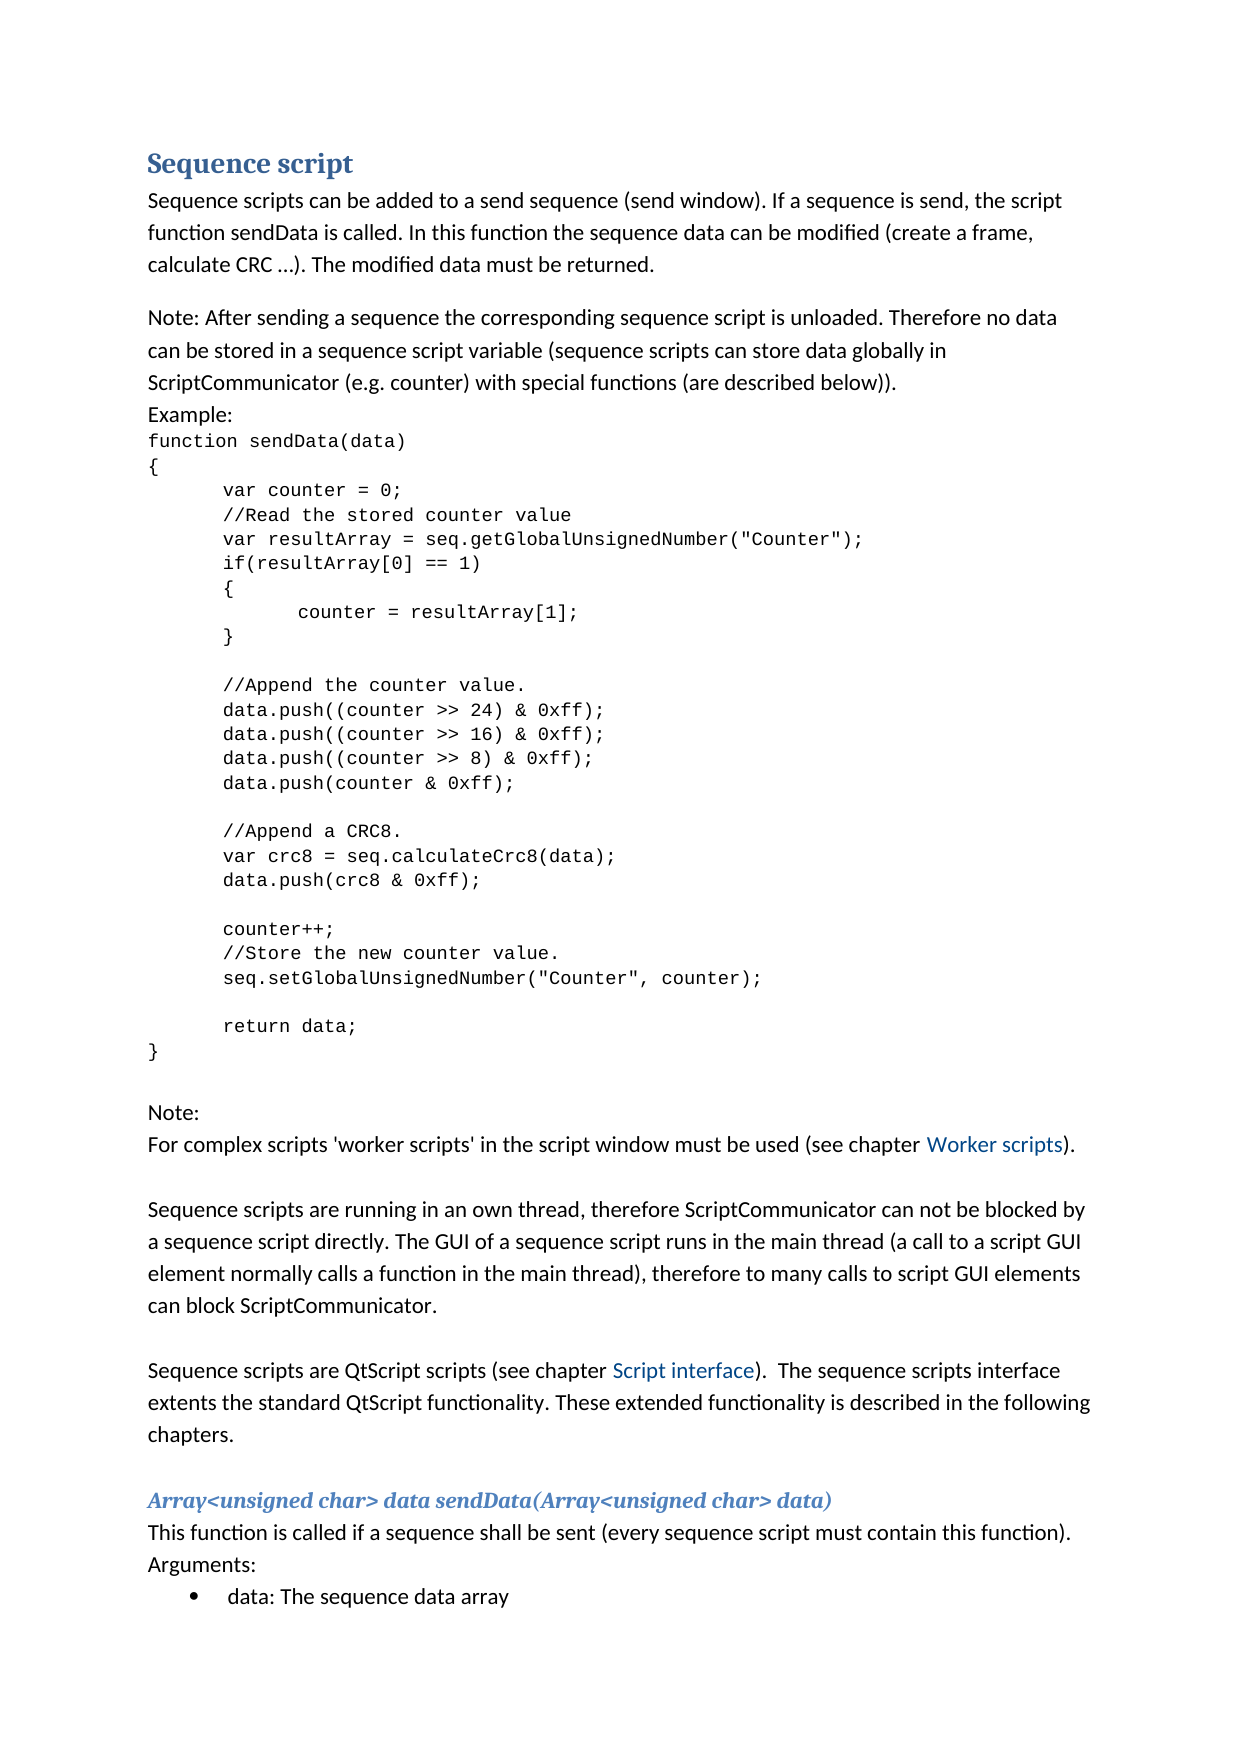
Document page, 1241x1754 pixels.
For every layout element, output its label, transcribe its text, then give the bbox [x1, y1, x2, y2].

text can block ScriptCommunicator. [148, 1291, 1093, 1319]
text { [148, 457, 1093, 478]
text //Append a CRC8. [148, 822, 1093, 843]
text data.push((counter >> 8) & 0xff); [148, 749, 1093, 770]
text Sequence scripts are QtScript scripts (see chapter Script interface). The sequence scripts interface extents the standard QtScript functionality. These extended functionality is described in the following chapters. [148, 1356, 1093, 1448]
text function sendData(data) [148, 432, 1093, 453]
text Arguments: [148, 1550, 1093, 1578]
text var resultArray = seq.getGlobalUnsignedNumber("Counter"); [148, 530, 1093, 551]
text Note: After sending a sequence the corresponding sequence script is unloaded. Therefore no data can be stored in a sequence script variable (sequence scripts can store data globally in ScriptCommunicator (e.g. counter) with special functions (are described below)). [148, 303, 1093, 396]
list data: The sequence data array [190, 1582, 1093, 1610]
text counter++; [148, 920, 1093, 941]
text //Store the new counter value. [148, 944, 1093, 965]
text var crc8 = seq.calculateCrc8(data); [148, 847, 1093, 868]
text data.push((counter >> 24) & 0xff); [148, 700, 1093, 722]
text seq.setGlobalUnsignedNumber("Counter", counter); [148, 968, 1093, 990]
text { [148, 578, 1093, 600]
text data.push(counter & 0xff); [148, 773, 1093, 795]
text This function is called if a sequence shall be sent (every sequence script must contain this function). [148, 1518, 1093, 1546]
text Note: [148, 1098, 1093, 1126]
text counter = resultArray[1]; [148, 603, 1093, 624]
text } [148, 627, 1093, 648]
subtitle Sequence script [148, 148, 1093, 181]
text return data; [148, 1017, 1093, 1038]
text Example: [148, 400, 1093, 428]
text data.push(crc8 & 0xff); [148, 871, 1093, 892]
text element normally calls a function in the main thread), therefore to many calls to script GUI elements [148, 1259, 1093, 1287]
text data.push((counter >> 16) & 0xff); [148, 725, 1093, 746]
text if(resultArray[0] == 1) [148, 554, 1093, 575]
text var counter = 0; [148, 481, 1093, 502]
text For complex scripts 'worker scripts' in the script window must be used (see chapter Worker scripts). [148, 1130, 1093, 1158]
subtitle Array<unsigned char> data sendData(Array<unsigned char> data) [148, 1487, 1093, 1514]
text //Read the stored counter value [148, 505, 1093, 527]
text Sequence scripts can be added to a send sequence (send window). If a sequence is send, the script function sendData is called. In this function the sequence data can be modified (create a frame, calculate CRC …). The modified data must be returned. [148, 186, 1093, 278]
text } [148, 1042, 1093, 1063]
text //Append the counter value. [148, 676, 1093, 697]
text Sequence scripts are running in an own thread, therefore ScriptCommunicator can not be blocked by a sequence script directly. The GUI of a sequence script runs in the main thread (a call to a script GUI [148, 1195, 1093, 1255]
